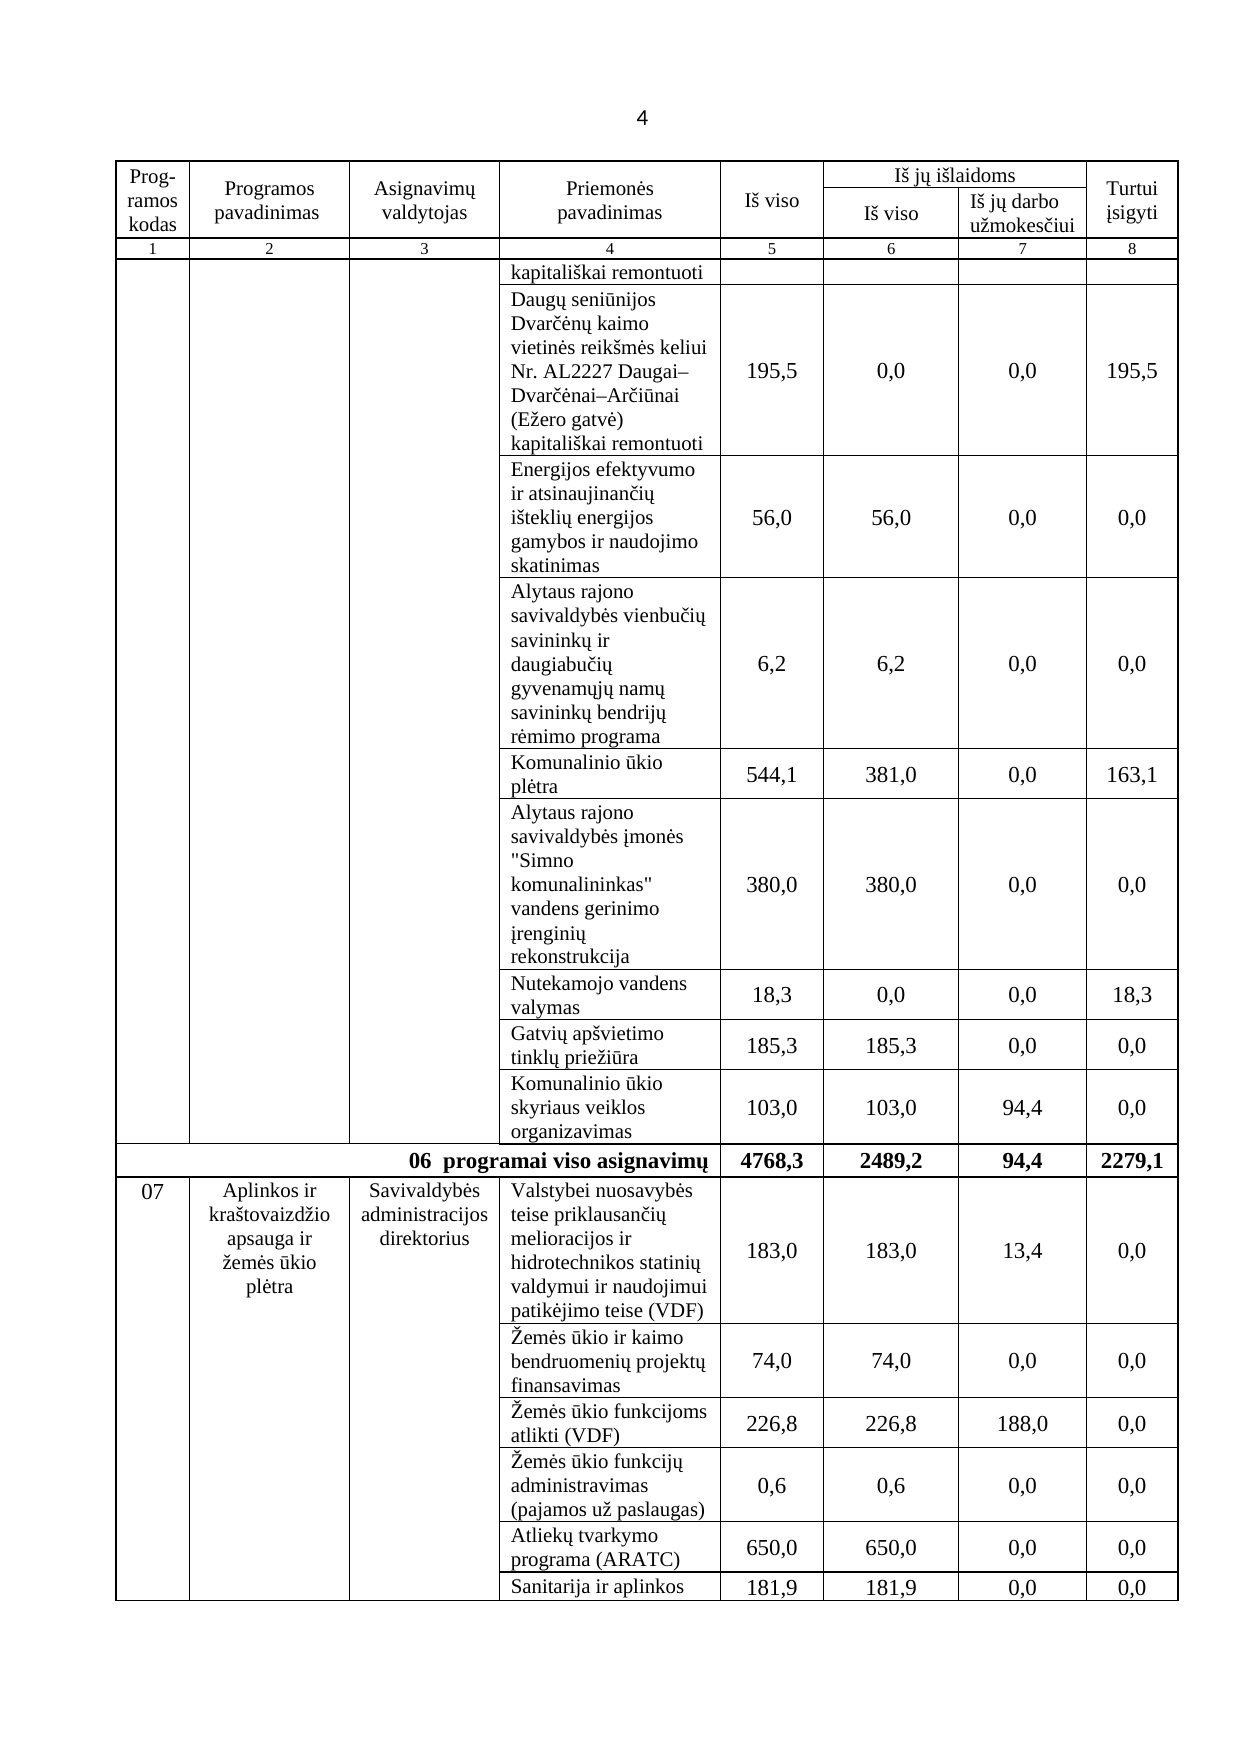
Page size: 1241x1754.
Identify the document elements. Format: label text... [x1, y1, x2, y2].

table_cell 6 [824, 239, 958, 258]
table_cell 650,0 [824, 1522, 958, 1571]
table_cell 183,0 [721, 1178, 823, 1322]
table_cell kapitališkai remontuoti [500, 260, 720, 284]
table_cell 183,0 [824, 1178, 958, 1322]
table_cell Žemės ūkio funkcijoms atlikti (VDF) [500, 1398, 720, 1447]
table_cell 0,0 [959, 1448, 1086, 1521]
table_cell 163,1 [1087, 749, 1177, 798]
table_cell 0,0 [1087, 1178, 1177, 1322]
table_cell 0,0 [1087, 1324, 1177, 1397]
table_cell 381,0 [824, 749, 958, 798]
table_cell 0,0 [959, 970, 1086, 1019]
table_header Iš viso [721, 162, 823, 237]
table_cell 0,0 [1087, 1020, 1177, 1069]
table_cell Komunalinio ūkio skyriaus veiklos organizavimas [500, 1070, 720, 1143]
table_cell 0,0 [824, 285, 958, 455]
table_cell 195,5 [1087, 285, 1177, 455]
table_cell 185,3 [721, 1020, 823, 1069]
table_cell 380,0 [824, 799, 958, 968]
table_cell 8 [1087, 239, 1177, 258]
table_cell 195,5 [721, 285, 823, 455]
table_cell 0,0 [1087, 1398, 1177, 1447]
table_cell 0,0 [959, 1020, 1086, 1069]
table_cell 5 [721, 239, 823, 258]
table_cell Alytaus rajono savivaldybės vienbučių savininkų ir daugiabučių gyvenamųjų namų savininkų bendrijų rėmimo programa [500, 578, 720, 748]
table_cell 3 [350, 239, 499, 258]
table_cell 94,4 [959, 1070, 1086, 1143]
table_cell 18,3 [721, 970, 823, 1019]
table_cell 226,8 [824, 1398, 958, 1447]
table_cell Iš viso [824, 188, 958, 237]
table_cell [350, 260, 499, 1143]
table_cell 0,0 [824, 970, 958, 1019]
table_cell 103,0 [721, 1070, 823, 1143]
table_cell Žemės ūkio ir kaimo bendruomenių projektų finansavimas [500, 1324, 720, 1397]
table_cell 380,0 [721, 799, 823, 968]
table_cell 0,0 [959, 456, 1086, 577]
table_cell 4768,3 [721, 1145, 823, 1176]
table_cell Savivaldybės administracijos direktorius [350, 1178, 499, 1600]
table_cell Komunalinio ūkio plėtra [500, 749, 720, 798]
table_cell 2279,1 [1087, 1145, 1177, 1176]
table_cell 0,0 [1087, 578, 1177, 748]
table_cell 0,0 [959, 1324, 1086, 1397]
table_cell 0,0 [959, 1522, 1086, 1571]
table_cell 185,3 [824, 1020, 958, 1069]
table_cell 56,0 [721, 456, 823, 577]
table_cell 74,0 [721, 1324, 823, 1397]
table_cell Atliekų tvarkymo programa (ARATC) [500, 1522, 720, 1571]
table_cell Daugų seniūnijos Dvarčėnų kaimo vietinės reikšmės keliui Nr. AL2227 Daugai–Dvarčėnai–Arčiūnai (Ežero gatvė) kapitališkai remontuoti [500, 285, 720, 455]
table_cell [190, 260, 349, 1143]
table_cell 4 [500, 239, 720, 258]
table_cell 0,6 [721, 1448, 823, 1521]
table_cell Sanitarija ir aplinkos [500, 1573, 720, 1600]
table_cell 0,0 [1087, 1448, 1177, 1521]
table_cell 6,2 [721, 578, 823, 748]
table_cell 0,0 [959, 1573, 1086, 1600]
table_cell 0,6 [824, 1448, 958, 1521]
table_cell Energijos efektyvumo ir atsinaujinančių išteklių energijos gamybos ir naudojimo skatinimas [500, 456, 720, 577]
table_cell 06 programai viso asignavimų [117, 1144, 720, 1176]
table_cell Aplinkos ir kraštovaizdžio apsauga ir žemės ūkio plėtra [190, 1178, 349, 1600]
table_cell 6,2 [824, 578, 958, 748]
table_cell Alytaus rajono savivaldybės įmonės "Simno komunalininkas" vandens gerinimo įrenginių rekonstrukcija [500, 799, 720, 968]
table_cell [1087, 260, 1177, 284]
table_cell 226,8 [721, 1398, 823, 1447]
table_cell 7 [959, 239, 1086, 258]
table_cell 0,0 [959, 578, 1086, 748]
table_header Asignavimų valdytojas [350, 162, 499, 237]
table_cell 56,0 [824, 456, 958, 577]
table_cell 2489,2 [824, 1145, 958, 1176]
table_cell [721, 260, 823, 284]
table_cell Gatvių apšvietimo tinklų priežiūra [500, 1020, 720, 1069]
table_cell [959, 260, 1086, 284]
table_header Iš jų išlaidoms [824, 162, 1086, 187]
table_cell 0,0 [1087, 1522, 1177, 1571]
table_cell 181,9 [721, 1573, 823, 1600]
table_cell 07 [117, 1178, 189, 1600]
table_cell 188,0 [959, 1398, 1086, 1447]
table_cell Nutekamojo vandens valymas [500, 970, 720, 1019]
table_cell 181,9 [824, 1573, 958, 1600]
table_cell 544,1 [721, 749, 823, 798]
table_cell 0,0 [959, 749, 1086, 798]
table_cell 650,0 [721, 1522, 823, 1571]
table_cell 1 [117, 239, 189, 258]
table_cell Žemės ūkio funkcijų administravimas (pajamos už paslaugas) [500, 1448, 720, 1521]
table_cell 2 [190, 239, 349, 258]
table_cell Iš jų darbo užmokesčiui [959, 188, 1086, 237]
table_header Turtui įsigyti [1087, 162, 1177, 237]
table_cell 0,0 [959, 799, 1086, 968]
table_cell 18,3 [1087, 970, 1177, 1019]
table_cell 74,0 [824, 1324, 958, 1397]
table_cell [117, 260, 189, 1143]
table_cell 0,0 [1087, 1070, 1177, 1143]
table_cell 0,0 [1087, 1573, 1177, 1600]
table_cell 13,4 [959, 1178, 1086, 1322]
table_header Programos pavadinimas [190, 162, 349, 237]
table_cell 0,0 [959, 285, 1086, 455]
table_cell 94,4 [959, 1145, 1086, 1176]
table_cell Valstybei nuosavybės teise priklausančių melioracijos ir hidrotechnikos statinių valdymui ir naudojimui patikėjimo teise (VDF) [500, 1178, 720, 1322]
table_cell 0,0 [1087, 799, 1177, 968]
table_cell 103,0 [824, 1070, 958, 1143]
table_header Prog-ramos kodas [117, 162, 189, 237]
table_header Priemonės pavadinimas [500, 162, 720, 237]
table_cell 0,0 [1087, 456, 1177, 577]
table_cell [824, 260, 958, 284]
